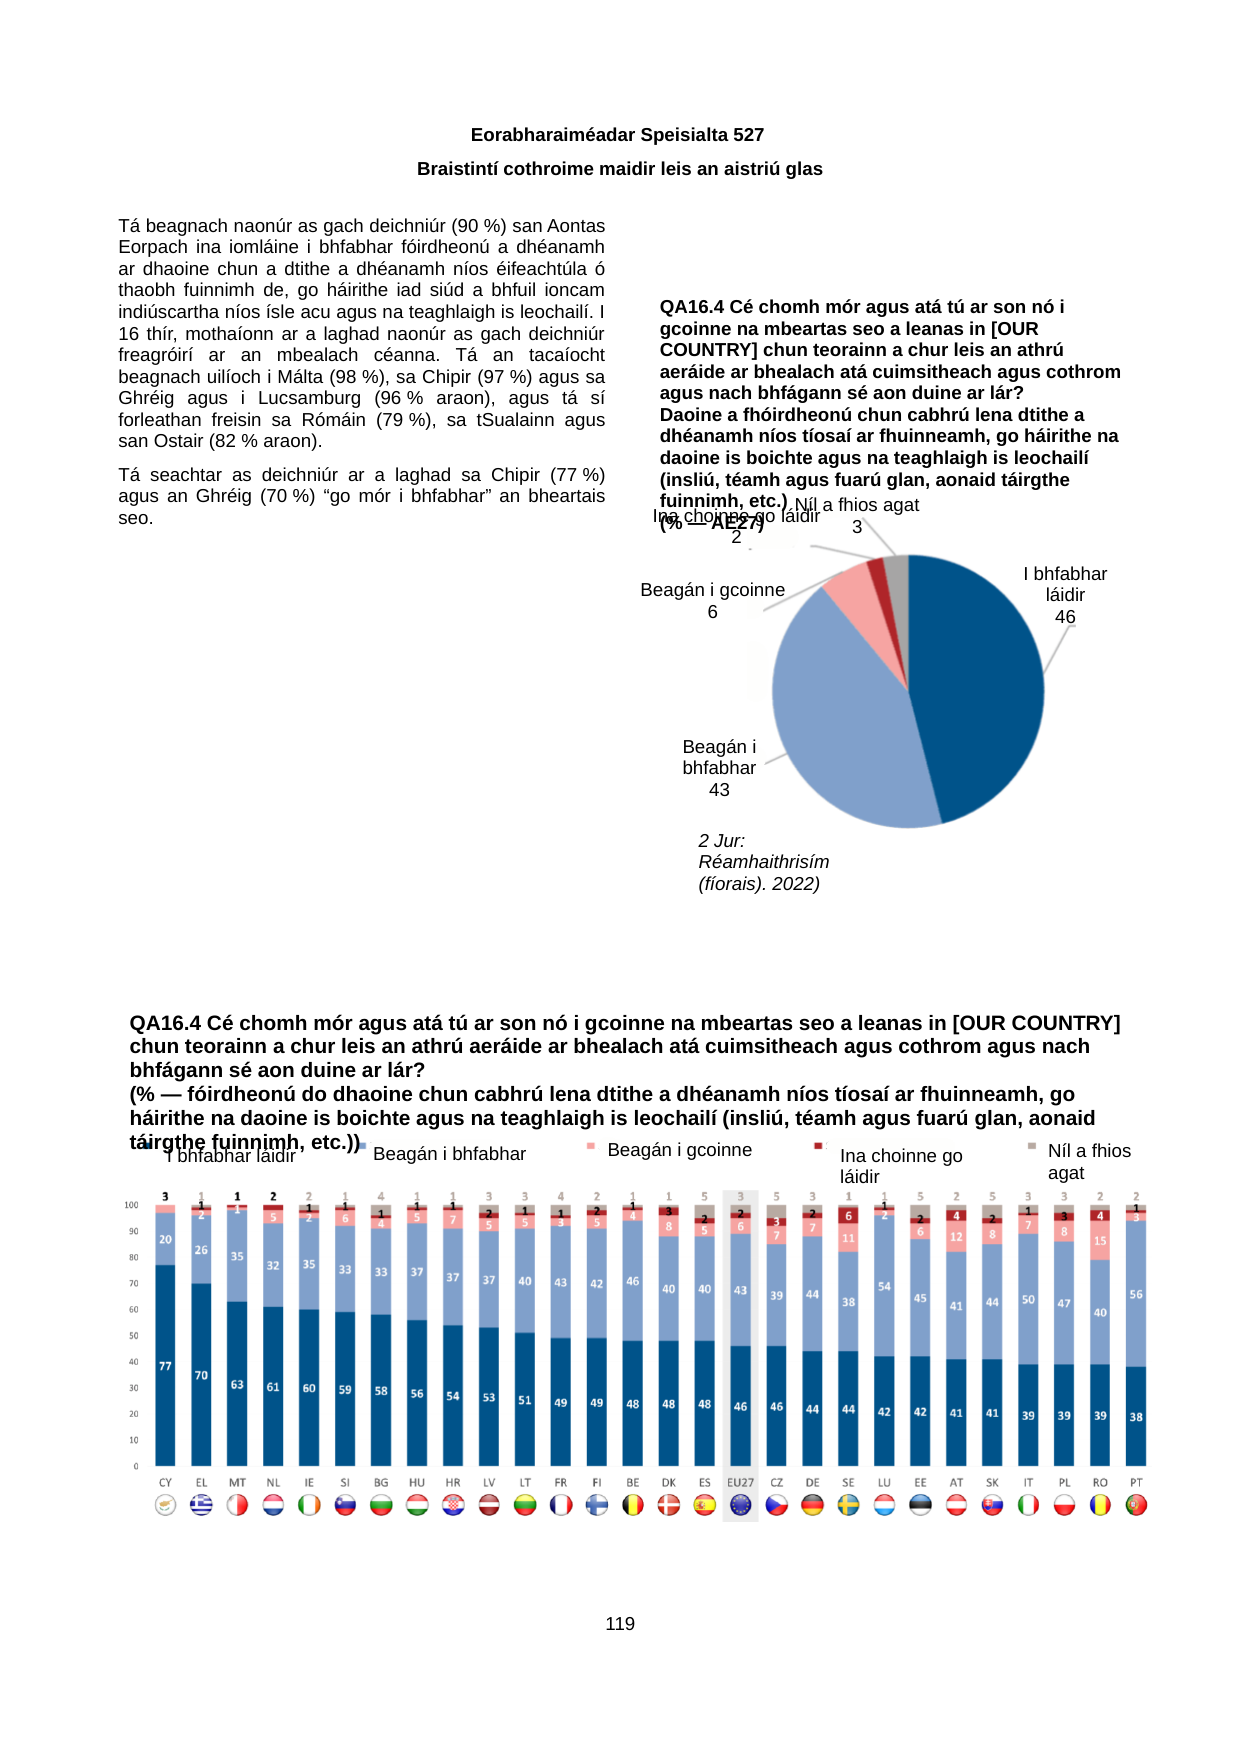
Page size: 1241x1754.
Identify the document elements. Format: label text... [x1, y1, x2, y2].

text Tá beagnach naonúr as gach deichniúr (90 %) san Aontas Eorpach ina iomláine i bhfabhar fóirdheonú a dhéanamh ar dhaoine chun a dtithe a dhéanamh níos éifeachtúla ó thaobh fuinnimh de, go háirithe iad siúd a bhfuil ioncam indiúscartha níos ísle acu agus na teaghlaigh is leochailí. I 16 thír, mothaíonn ar a laghad naonúr as gach deichniúr freagróirí ar an mbealach céanna. Tá an tacaíocht beagnach uilíoch i Málta (98 %), sa Chipir (97 %) agus sa Ghréig agus i Lucsamburg (96 % araon), agus tá sí forleathan freisin sa Rómáin (79 %), sa tSualainn agus san Ostair (82 % araon). [118, 214, 605, 452]
text Tá seachtar as deichniúr ar a laghad sa Chipir (77 %) agus an Ghréig (70 %) “go mór i bhfabhar” an bheartais seo. [118, 463, 605, 528]
picture [118, 1184, 1152, 1522]
picture [747, 510, 1076, 833]
picture [125, 1133, 1037, 1158]
